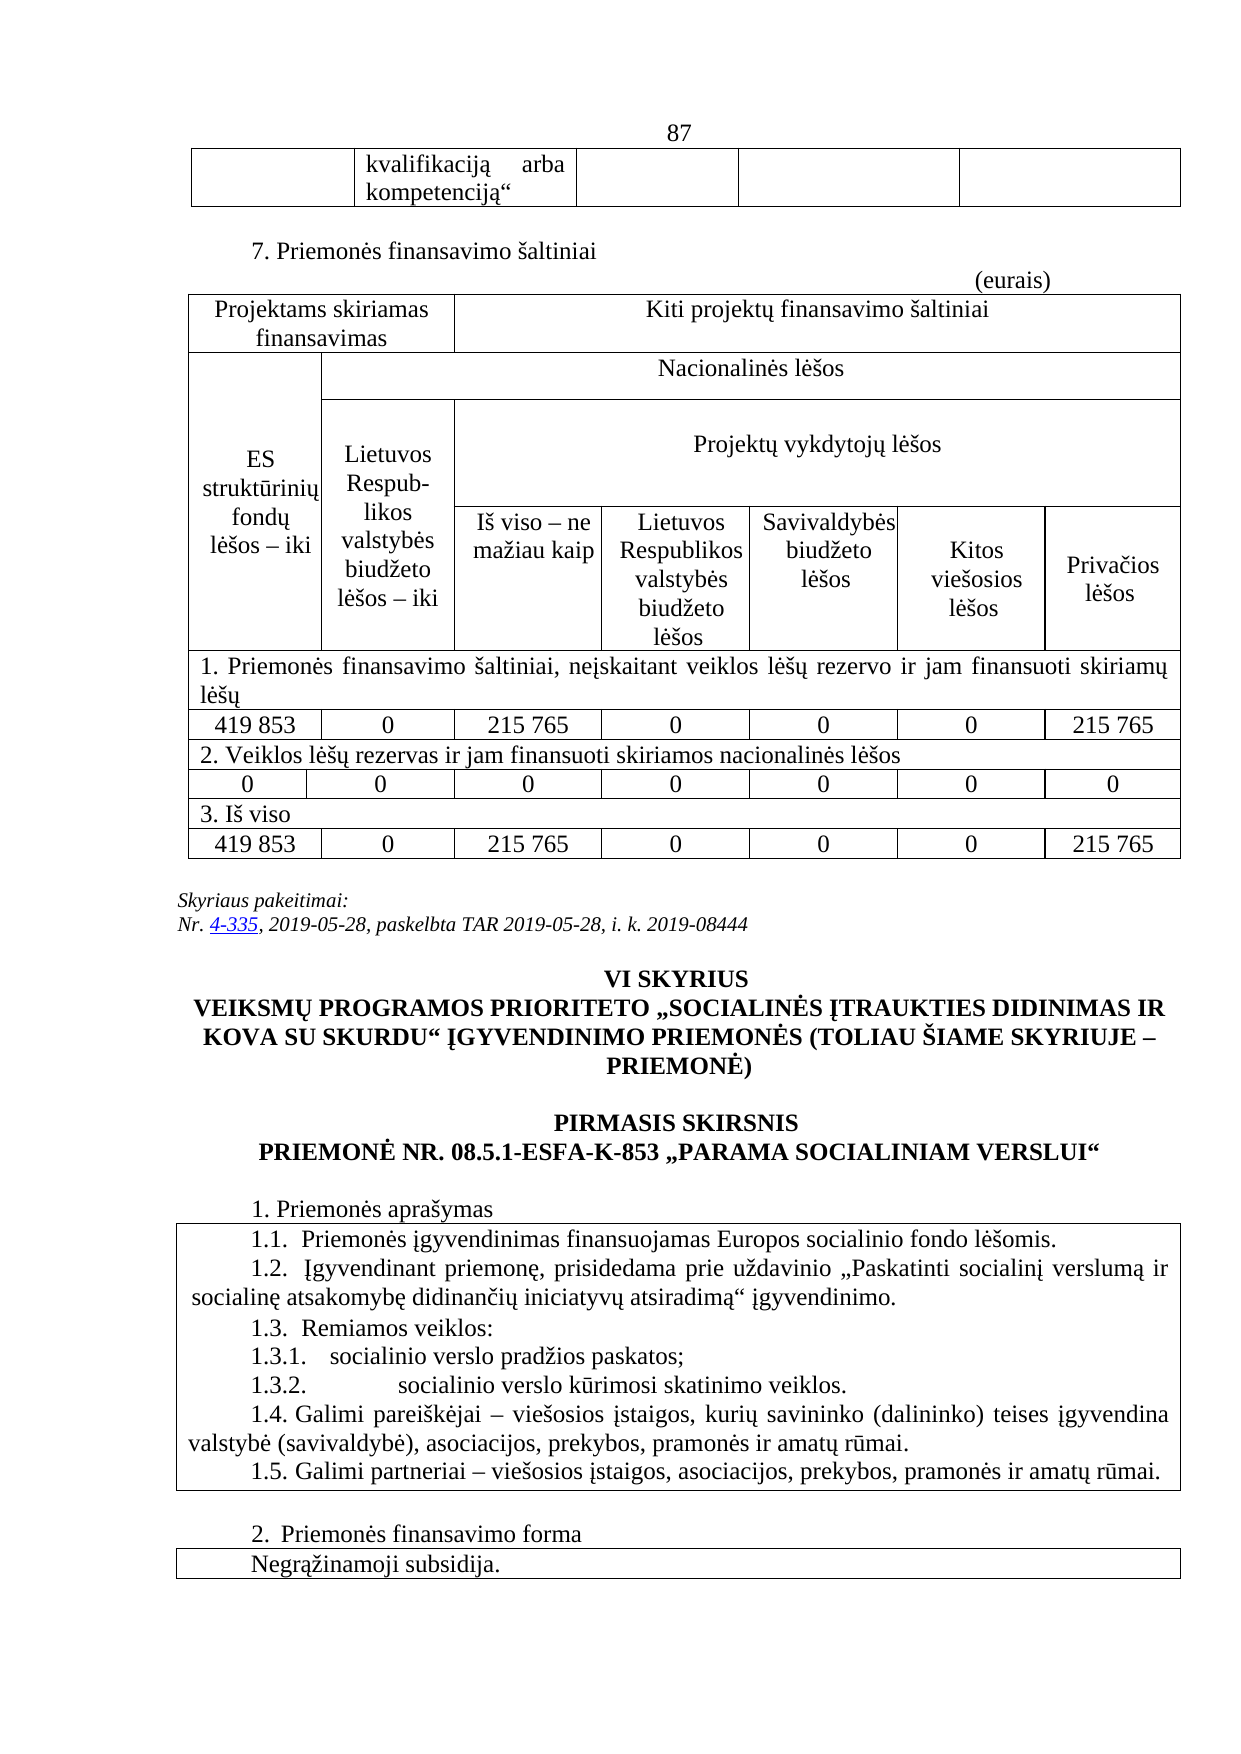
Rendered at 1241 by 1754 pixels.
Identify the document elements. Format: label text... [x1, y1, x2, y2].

text PIRMASIS SKIRSNIS [177, 1108, 1181, 1137]
table_cell Lietuvos Respub-likos valstybės biudžeto lėšos – iki [322, 400, 454, 650]
table_cell Savivaldybės biudžeto lėšos [750, 507, 897, 650]
table_cell 215 765 [1046, 829, 1180, 858]
text 1. Priemonės aprašymas [244, 1194, 1181, 1223]
table_cell 215 765 [1046, 710, 1180, 739]
text Skyriaus pakeitimai: [177, 888, 1181, 912]
table_cell 0 [898, 770, 1044, 798]
table_cell 3. Iš viso [189, 799, 1180, 828]
table_cell 0 [602, 710, 749, 739]
table_cell 0 [750, 829, 897, 858]
text 7. Priemonės finansavimo šaltiniai [177, 236, 1181, 265]
table_header Kiti projektų finansavimo šaltiniai [455, 295, 1180, 352]
table_cell Lietuvos Respublikos valstybės biudžeto lėšos [602, 507, 749, 650]
table_cell 0 [322, 710, 454, 739]
text Nr. 4-335, 2019-05-28, paskelbta TAR 2019-05-28, i. k. 2019-08444 [177, 912, 1181, 936]
table_cell 215 765 [455, 829, 601, 858]
text VI SKYRIUS [177, 964, 1181, 993]
table_cell 1.4. Galimi pareiškėjai – viešosios įstaigos, kurių savininko (dalininko) teises įgyvendina valstybė (savivaldybė), asociacijos, prekybos, pramonės ir amatų rūmai. 1.5. Galimi partneriai – viešosios įstaigos, asociacijos, prekybos, pramonės ir amatų rūmai. [177, 1399, 1180, 1490]
table_cell 0 [750, 710, 897, 739]
table_cell 0 [602, 770, 749, 798]
table_cell 1. Priemonės finansavimo šaltiniai, neįskaitant veiklos lėšų rezervo ir jam finansuoti skiriamų lėšų [189, 651, 1180, 709]
table_cell 1.3. Remiamos veiklos: 1.3.1. socialinio verslo pradžios paskatos; 1.3.2. socialinio verslo kūrimosi skatinimo veiklos. [177, 1313, 1180, 1399]
text PRIEMONĖ NR. 08.5.1-ESFA-K-853 „Parama socialiniam verslui“ [177, 1137, 1181, 1166]
table_cell 419 853 [189, 829, 321, 858]
table_cell 2. Veiklos lėšų rezervas ir jam finansuoti skiriamos nacionalinės lėšos [189, 740, 1180, 768]
table_header Projektams skiriamas finansavimas [189, 295, 454, 352]
table_cell Iš viso – ne mažiau kaip [455, 507, 601, 650]
text 2. Priemonės finansavimo forma [215, 1519, 1181, 1548]
table_cell kvalifikaciją arba kompetenciją“ [355, 149, 576, 206]
table_cell 0 [750, 770, 897, 798]
table_cell Projektų vykdytojų lėšos [455, 400, 1180, 506]
table_cell 0 [898, 829, 1044, 858]
table_cell 0 [189, 770, 306, 798]
table_cell 215 765 [455, 710, 601, 739]
text VEIKSMŲ PROGRAMOS PRIORITETO „Socialinės įtraukties didinimas ir kova su skurdu“ ĮGYVENDINIMO PRIEMONĖS (TOLIAU ŠIAME SKYRIUJE – PRIEMONĖ) [177, 993, 1181, 1079]
table_cell Kitos viešosios lėšos [898, 507, 1044, 650]
table_cell 0 [602, 829, 749, 858]
table_cell 0 [898, 710, 1044, 739]
table_cell ES struktūrinių fondų lėšos – iki [189, 353, 321, 650]
table_cell 419 853 [189, 710, 321, 739]
table_cell [577, 149, 738, 206]
table_cell 0 [322, 829, 454, 858]
table_header Negrąžinamoji subsidija. [177, 1549, 1180, 1578]
table_cell [960, 149, 1180, 206]
table_header 1.1. Priemonės įgyvendinimas finansuojamas Europos socialinio fondo lėšomis. [177, 1224, 1180, 1253]
table_cell [192, 149, 354, 206]
table_cell Privačios lėšos [1046, 507, 1180, 650]
table_cell 0 [1046, 770, 1180, 798]
table_cell Nacionalinės lėšos [322, 353, 1180, 399]
table_cell [739, 149, 959, 206]
table_cell 0 [455, 770, 601, 798]
table_cell 0 [307, 770, 454, 798]
table_cell 1.2. Įgyvendinant priemonę, prisidedama prie uždavinio „Paskatinti socialinį verslumą ir socialinę atsakomybę didinančių iniciatyvų atsiradimą“ įgyvendinimo. [177, 1253, 1180, 1313]
text (eurais) [177, 265, 1181, 293]
